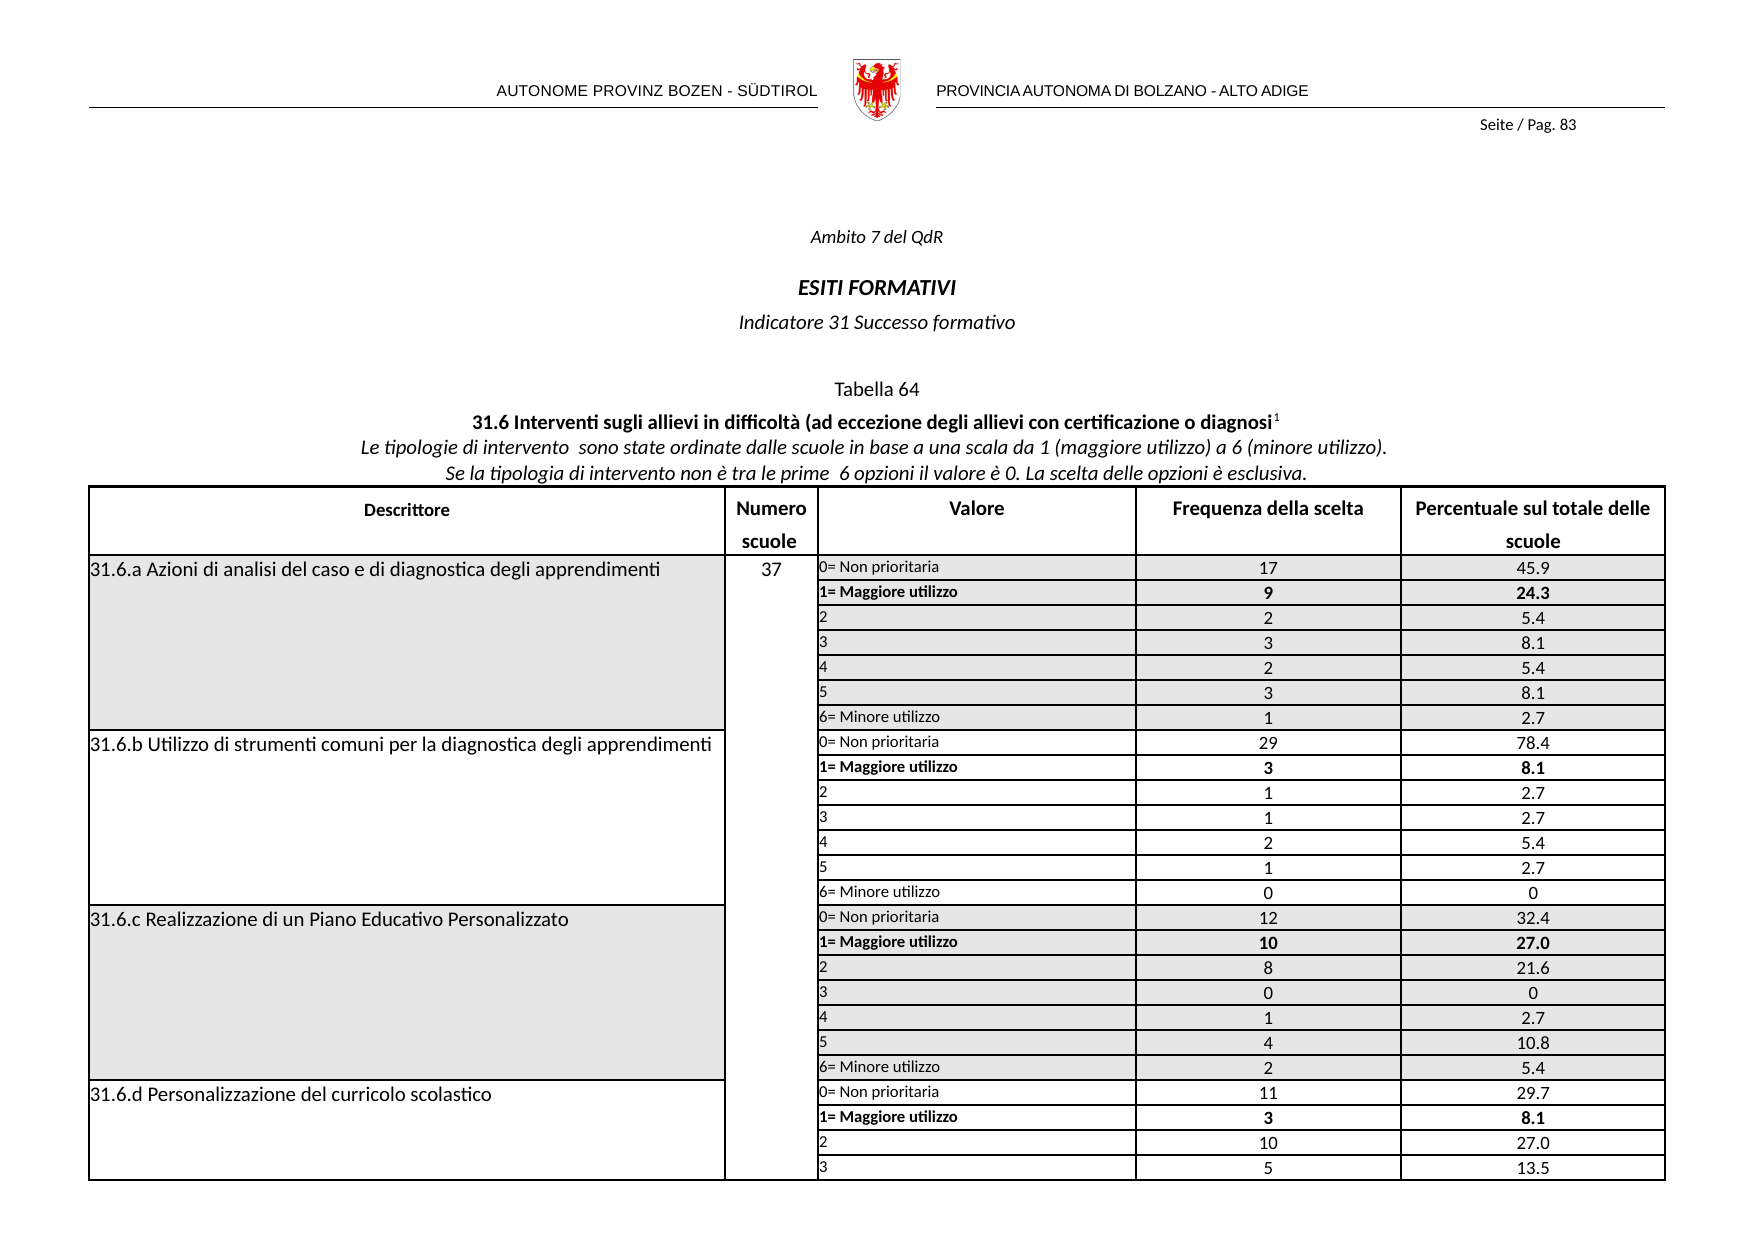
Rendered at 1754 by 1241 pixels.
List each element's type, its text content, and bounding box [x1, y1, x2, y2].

table_cell 5.4 [1402, 606, 1664, 629]
table_cell 3 [1137, 631, 1400, 654]
table_cell 0 [1402, 881, 1664, 904]
table_cell 27.0 [1402, 931, 1664, 954]
table_cell 2 [1137, 606, 1400, 629]
table_cell 5 [819, 681, 1135, 704]
table_cell 10 [1137, 1131, 1400, 1154]
table_cell 8.1 [1402, 1106, 1664, 1129]
table_cell 4 [819, 1006, 1135, 1029]
table_cell 2.7 [1402, 1006, 1664, 1029]
table_cell 29.7 [1402, 1081, 1664, 1104]
table_cell 31.6.d Personalizzazione del curricolo scolastico [90, 1081, 724, 1179]
table_cell 4 [1137, 1031, 1400, 1054]
table_cell 2.7 [1402, 706, 1664, 729]
table_cell 5 [1137, 1156, 1400, 1179]
table_cell 5 [819, 1031, 1135, 1054]
table_cell 3 [819, 981, 1135, 1004]
table_cell 2 [819, 606, 1135, 629]
table_cell 1 [1137, 1006, 1400, 1029]
table_cell Descrittore [90, 488, 724, 554]
table_cell 1 [1137, 856, 1400, 879]
table_cell 78.4 [1402, 731, 1664, 754]
table_cell Valore [819, 488, 1135, 554]
table_cell 17 [1137, 556, 1400, 579]
table_cell 0 [1402, 981, 1664, 1004]
table_cell 4 [819, 831, 1135, 854]
table_cell 1= Maggiore utilizzo [819, 1106, 1135, 1129]
table_cell 10.8 [1402, 1031, 1664, 1054]
table_cell 6= Minore utilizzo [819, 1056, 1135, 1079]
table_cell 2.7 [1402, 781, 1664, 804]
table_cell 8.1 [1402, 756, 1664, 779]
table_cell 3 [819, 631, 1135, 654]
table_header Ambito 7 del QdR ESITI FORMATIVI Indicatore 31 Successo formativo Tabella 64 31.6 Interventi sugli allievi in difficoltà (ad eccezione degli allievi con certificazione o diagnosi1 Le tipologie di intervento sono state ordinate dalle scuole in base a una scala da 1 (maggiore utilizzo) a 6 (minore utilizzo). Se la tipologia di intervento non è tra le prime 6 opzioni il valore è 0. La scelta delle opzioni è esclusiva. [89, 225, 1665, 485]
table_cell 4 [819, 656, 1135, 679]
table_cell 1 [1137, 706, 1400, 729]
table_cell 24.3 [1402, 581, 1664, 604]
table_cell 6= Minore utilizzo [819, 881, 1135, 904]
table_cell 2 [1137, 831, 1400, 854]
table_cell Frequenza della scelta [1137, 488, 1400, 554]
table_cell Percentuale sul totale delle scuole [1402, 488, 1664, 554]
table_cell 10 [1137, 931, 1400, 954]
table_cell 1= Maggiore utilizzo [819, 581, 1135, 604]
table_cell 0= Non prioritaria [819, 556, 1135, 579]
table_cell 3 [819, 806, 1135, 829]
table_cell 2 [819, 781, 1135, 804]
table_cell 31.6.c Realizzazione di un Piano Educativo Personalizzato [90, 906, 724, 1079]
table_cell 1 [1137, 806, 1400, 829]
table_cell 8.1 [1402, 681, 1664, 704]
table_cell 27.0 [1402, 1131, 1664, 1154]
table_cell 37 [726, 556, 817, 1179]
table_cell 3 [1137, 1106, 1400, 1129]
table_cell 1 [1137, 781, 1400, 804]
table_cell 21.6 [1402, 956, 1664, 979]
table_cell Numero scuole [726, 488, 817, 554]
table_cell 13.5 [1402, 1156, 1664, 1179]
table_cell 2 [819, 1131, 1135, 1154]
table_cell 0 [1137, 881, 1400, 904]
table_cell 0= Non prioritaria [819, 906, 1135, 929]
table_cell 6= Minore utilizzo [819, 706, 1135, 729]
table_cell 2 [1137, 1056, 1400, 1079]
table_cell 12 [1137, 906, 1400, 929]
table_cell 3 [1137, 756, 1400, 779]
table_cell 45.9 [1402, 556, 1664, 579]
table_cell 9 [1137, 581, 1400, 604]
table_cell 2 [1137, 656, 1400, 679]
table_cell 3 [1137, 681, 1400, 704]
table_cell 5.4 [1402, 1056, 1664, 1079]
table_cell 0= Non prioritaria [819, 731, 1135, 754]
picture [853, 59, 901, 121]
table_cell 8 [1137, 956, 1400, 979]
table_cell 5 [819, 856, 1135, 879]
table_cell 31.6.a Azioni di analisi del caso e di diagnostica degli apprendimenti [90, 556, 724, 729]
table_cell 2.7 [1402, 806, 1664, 829]
table_cell 31.6.b Utilizzo di strumenti comuni per la diagnostica degli apprendimenti [90, 731, 724, 904]
table_cell 0= Non prioritaria [819, 1081, 1135, 1104]
table_cell 2 [819, 956, 1135, 979]
table_cell 5.4 [1402, 831, 1664, 854]
table_cell 29 [1137, 731, 1400, 754]
table_cell 1= Maggiore utilizzo [819, 756, 1135, 779]
table_cell 11 [1137, 1081, 1400, 1104]
table_cell 1= Maggiore utilizzo [819, 931, 1135, 954]
table_cell 8.1 [1402, 631, 1664, 654]
table_cell 2.7 [1402, 856, 1664, 879]
table_cell 32.4 [1402, 906, 1664, 929]
table_cell 5.4 [1402, 656, 1664, 679]
table_cell 3 [819, 1156, 1135, 1179]
table_cell 0 [1137, 981, 1400, 1004]
